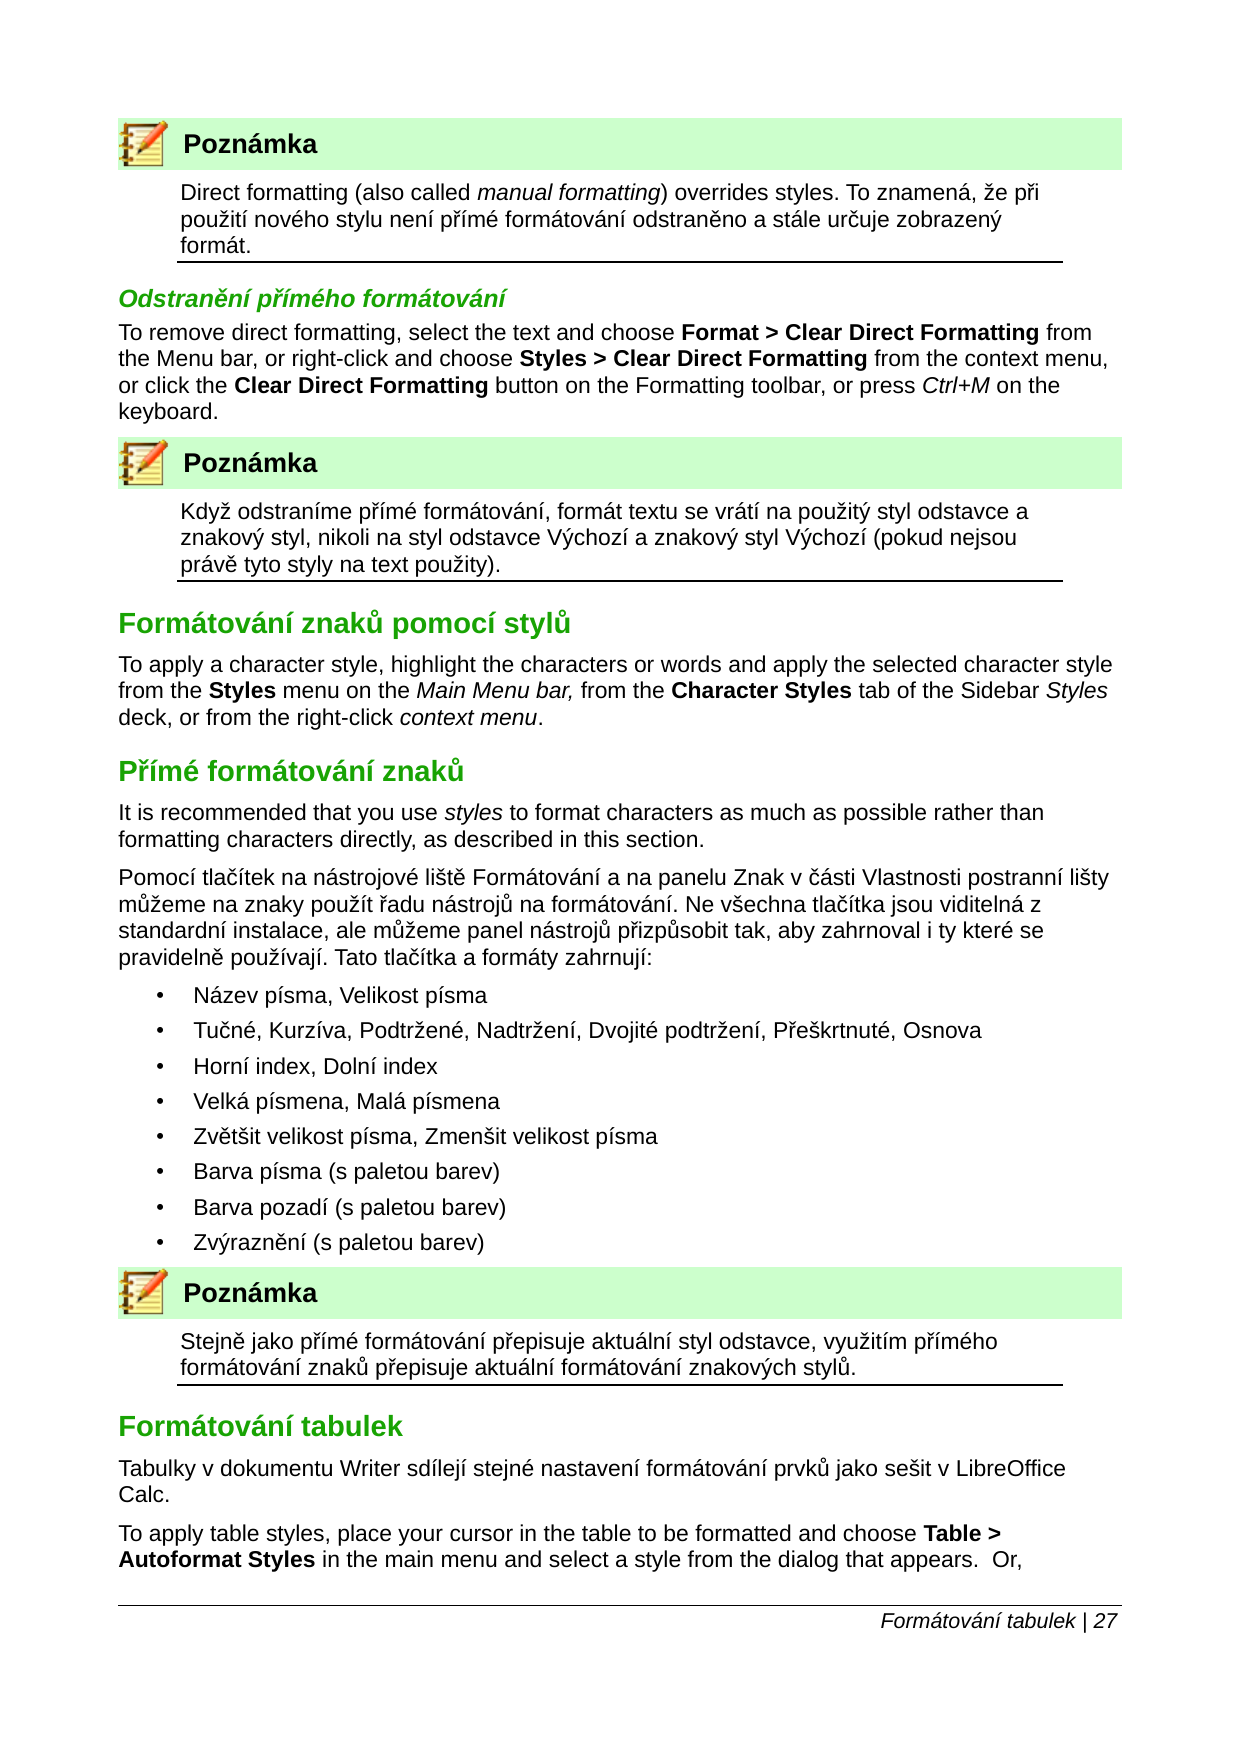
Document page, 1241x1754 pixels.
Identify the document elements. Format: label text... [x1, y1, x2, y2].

list Zvýraznění (s paletou barev) [156, 1229, 1122, 1255]
picture [119, 1267, 170, 1318]
list Barva písma (s paletou barev) [156, 1158, 1122, 1185]
text To remove direct formatting, select the text and choose Format > Clear Direct Formatting from the Menu bar, or right-click and choose Styles > Clear Direct Formatting from the context menu, or click the Clear Direct Formatting button on the Formatting toolbar, or press Ctrl+M on the keyboard. [118, 319, 1122, 424]
text Tabulky v dokumentu Writer sdílejí stejné nastavení formátování prvků jako sešit v LibreOffice Calc. [118, 1455, 1122, 1507]
subtitle Poznámka [118, 437, 1122, 489]
list Tučné, Kurzíva, Podtržené, Nadtržení, Dvojité podtržení, Přeškrtnuté, Osnova [156, 1017, 1122, 1044]
text Pomocí tlačítek na nástrojové liště Formátování a na panelu Znak v části Vlastnosti postranní lišty můžeme na znaky použít řadu nástrojů na formátování. Ne všechna tlačítka jsou viditelná z standardní instalace, ale můžeme panel nástrojů přizpůsobit tak, aby zahrnoval i ty které se pravidelně používají. Tato tlačítka a formáty zahrnují: [118, 864, 1122, 970]
text Stejně jako přímé formátování přepisuje aktuální styl odstavce, využitím přímého formátování znaků přepisuje aktuální formátování znakových stylů. [177, 1325, 1063, 1384]
list Horní index, Dolní index [156, 1053, 1122, 1079]
subtitle Formátování znaků pomocí stylů [118, 606, 1122, 639]
list Velká písmena, Malá písmena [156, 1088, 1122, 1114]
list Zvětšit velikost písma, Zmenšit velikost písma [156, 1123, 1122, 1149]
list Název písma, Velikost písma [156, 982, 1122, 1009]
subtitle Odstranění přímého formátování [118, 284, 1122, 313]
list Barva pozadí (s paletou barev) [156, 1193, 1122, 1220]
picture [119, 119, 170, 170]
subtitle Poznámka [118, 1267, 1122, 1319]
text Když odstraníme přímé formátování, formát textu se vrátí na použitý styl odstavce a znakový styl, nikoli na styl odstavce Výchozí a znakový styl Výchozí (pokud nejsou právě tyto styly na text použity). [177, 495, 1063, 580]
subtitle Formátování tabulek [118, 1409, 1122, 1443]
picture [119, 438, 170, 489]
subtitle Přímé formátování znaků [118, 754, 1122, 787]
text To apply table styles, place your cursor in the table to be formatted and choose Table > Autoformat Styles in the main menu and select a style from the dialog that appears. Or, [118, 1520, 1122, 1573]
text Direct formatting (also called manual formatting) overrides styles. To znamená, že při použití nového stylu není přímé formátování odstraněno a stále určuje zobrazený formát. [177, 176, 1063, 261]
text To apply a character style, highlight the characters or words and apply the selected character style from the Styles menu on the Main Menu bar, from the Character Styles tab of the Sidebar Styles deck, or from the right-click context menu. [118, 651, 1122, 730]
text It is recommended that you use styles to format characters as much as possible rather than formatting characters directly, as described in this section. [118, 799, 1122, 852]
subtitle Poznámka [118, 118, 1122, 170]
